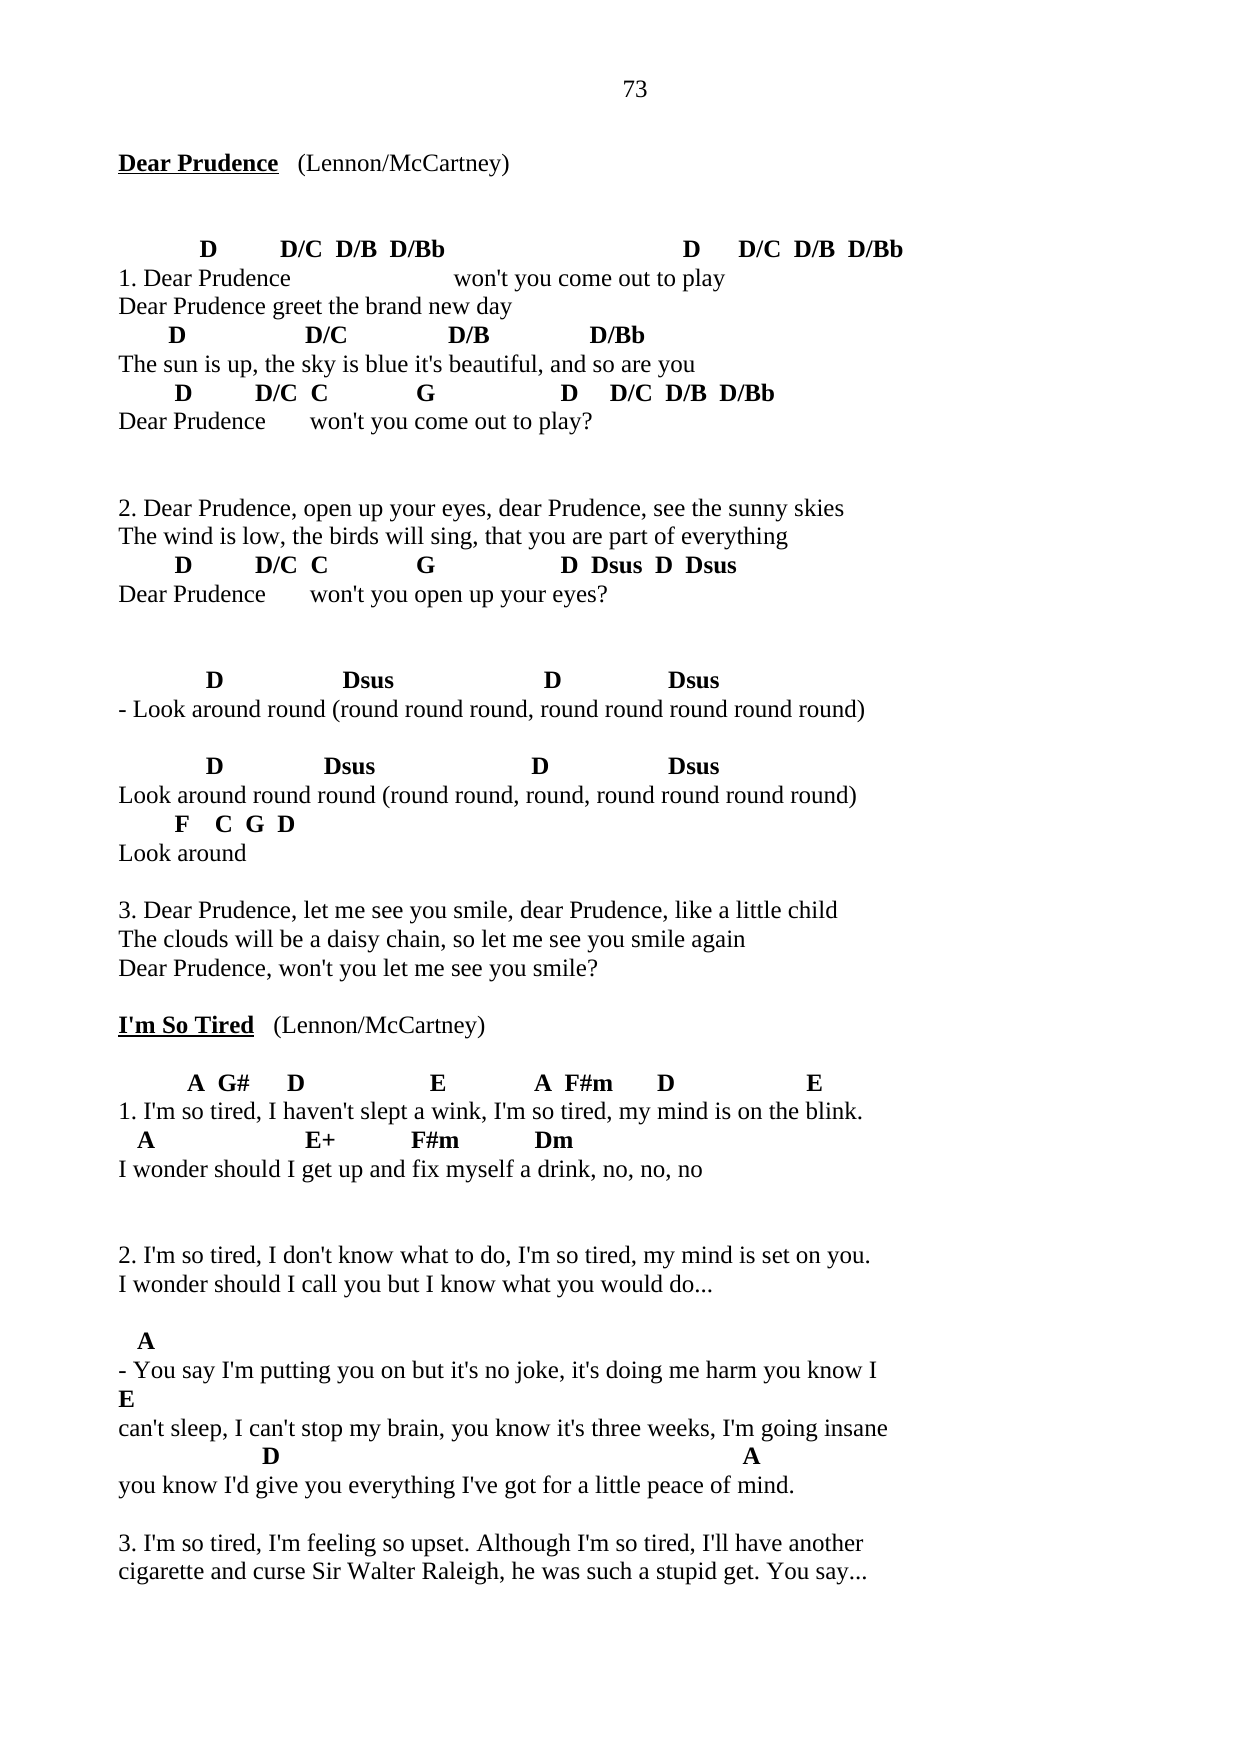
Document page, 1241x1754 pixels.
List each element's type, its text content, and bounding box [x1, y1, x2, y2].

text E [118, 1384, 1152, 1413]
text Dear Prudence (Lennon/McCartney) [118, 148, 1152, 176]
text D A [118, 1441, 1152, 1470]
text Look around round round (round round, round, round round round round) [118, 780, 1152, 809]
text cigarette and curse Sir Walter Raleigh, he was such a stupid get. You say... [118, 1556, 1152, 1585]
text D D/C C G D Dsus D Dsus [118, 550, 1152, 579]
text The wind is low, the birds will sing, that you are part of everything [118, 521, 1152, 550]
text The clouds will be a daisy chain, so let me see you smile again [118, 924, 1152, 953]
text Dear Prudence greet the brand new day [118, 291, 1152, 320]
text D D/C D/B D/Bb D D/C D/B D/Bb [118, 234, 1152, 263]
text Dear Prudence won't you open up your eyes? [118, 579, 1152, 608]
text 1. I'm so tired, I haven't slept a wink, I'm so tired, my mind is on the blink. [118, 1096, 1152, 1125]
text I'm So Tired (Lennon/McCartney) [118, 1010, 1152, 1039]
text can't sleep, I can't stop my brain, you know it's three weeks, I'm going insane [118, 1413, 1152, 1441]
text 1. Dear Prudence won't you come out to play [118, 263, 1152, 291]
text A E+ F#m Dm [118, 1125, 1152, 1154]
text D D/C C G D D/C D/B D/Bb [118, 378, 1152, 406]
text 3. I'm so tired, I'm feeling so upset. Although I'm so tired, I'll have another [118, 1528, 1152, 1556]
text Dear Prudence won't you come out to play? [118, 406, 1152, 435]
text Dear Prudence, won't you let me see you smile? [118, 953, 1152, 981]
text - You say I'm putting you on but it's no joke, it's doing me harm you know I [118, 1355, 1152, 1384]
text Look around [118, 838, 1152, 866]
text A G# D E A F#m D E [118, 1068, 1152, 1096]
text D Dsus D Dsus [118, 665, 1152, 694]
text you know I'd give you everything I've got for a little peace of mind. [118, 1470, 1152, 1528]
text A [118, 1326, 1152, 1355]
text 2. I'm so tired, I don't know what to do, I'm so tired, my mind is set on you. [118, 1240, 1152, 1269]
text F C G D [118, 809, 1152, 838]
text - Look around round (round round round, round round round round round) D Dsus D Dsus [118, 694, 1152, 780]
text 2. Dear Prudence, open up your eyes, dear Prudence, see the sunny skies [118, 493, 1152, 521]
text D D/C D/B D/Bb [118, 320, 1152, 349]
text The sun is up, the sky is blue it's beautiful, and so are you [118, 349, 1152, 378]
text 3. Dear Prudence, let me see you smile, dear Prudence, like a little child [118, 895, 1152, 924]
text I wonder should I get up and fix myself a drink, no, no, no [118, 1154, 1152, 1183]
text I wonder should I call you but I know what you would do... [118, 1269, 1152, 1298]
